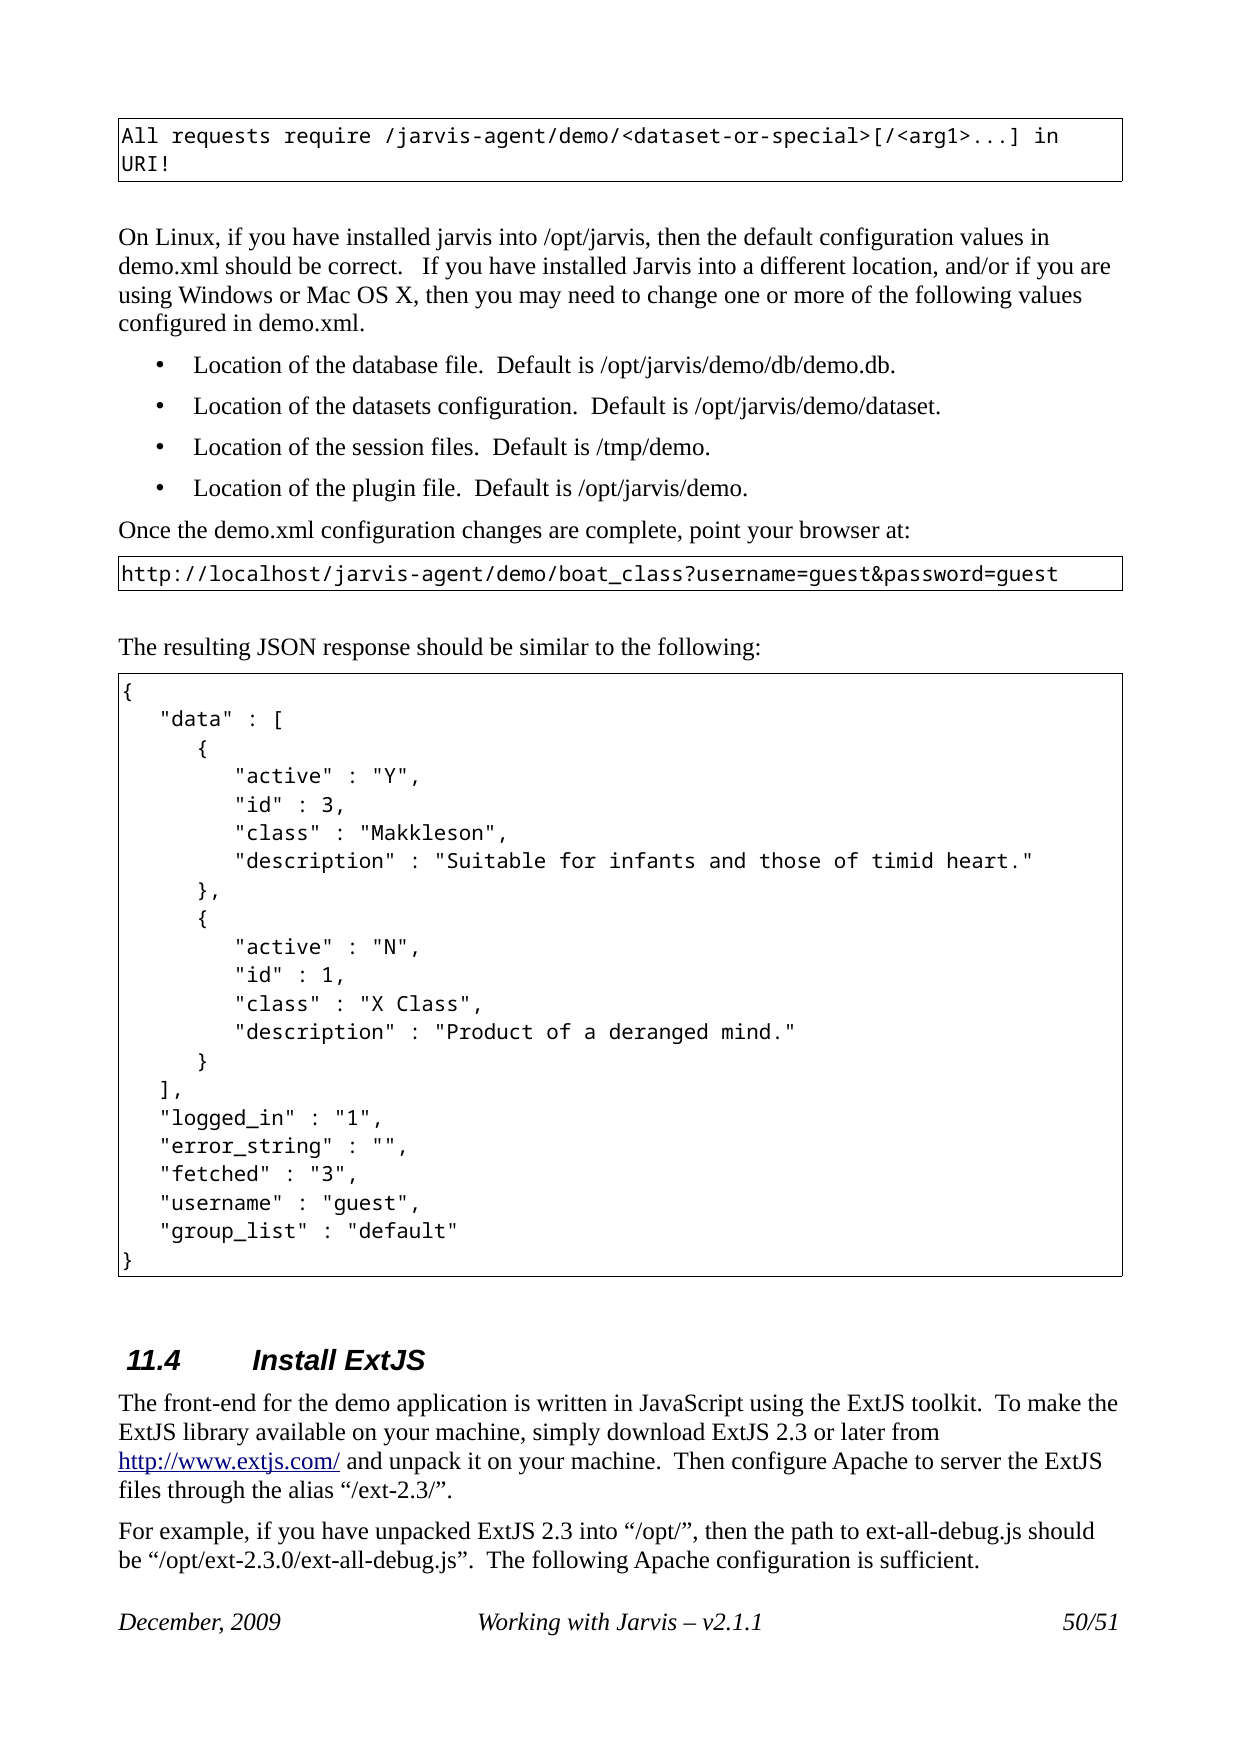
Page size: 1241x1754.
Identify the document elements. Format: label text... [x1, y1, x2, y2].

text The resulting JSON response should be similar to the following: [118, 632, 1122, 661]
text ], [119, 1071, 1122, 1099]
text "active" : "Y", [119, 758, 1122, 787]
list Location of the session files. Default is /tmp/demo. [156, 432, 1122, 461]
text } [119, 1242, 1122, 1276]
text "description" : "Product of a deranged mind." [119, 1014, 1122, 1043]
text "class" : "Makkleson", [119, 815, 1122, 844]
list Location of the plugin file. Default is /opt/jarvis/demo. [156, 473, 1122, 502]
text "active" : "N", [119, 929, 1122, 957]
text Once the demo.xml configuration changes are complete, point your browser at: [118, 515, 1122, 543]
subtitle Install ExtJS [118, 1342, 1122, 1376]
text "logged_in" : "1", [119, 1099, 1122, 1128]
text All requests require /jarvis-agent/demo/<dataset-or-special>[/<arg1>...] in URI! [119, 119, 1122, 181]
list Location of the database file. Default is /opt/jarvis/demo/db/demo.db. [156, 350, 1122, 378]
text For example, if you have unpacked ExtJS 2.3 into “/opt/”, then the path to ext-all-debug.js should be “/opt/ext-2.3.0/ext-all-debug.js”. The following Apache configuration is sufficient. [118, 1516, 1122, 1573]
text "description" : "Suitable for infants and those of timid heart." [119, 844, 1122, 872]
text http://localhost/jarvis-agent/demo/boat_class?username=guest&password=guest [119, 557, 1122, 590]
text "username" : "guest", [119, 1185, 1122, 1213]
text { [119, 901, 1122, 929]
text }, [119, 872, 1122, 901]
text { [119, 674, 1122, 701]
text "data" : [ [119, 701, 1122, 730]
list Location of the datasets configuration. Default is /opt/jarvis/demo/dataset. [156, 391, 1122, 420]
text "error_string" : "", [119, 1128, 1122, 1156]
text The front-end for the demo application is written in JavaScript using the ExtJS toolkit. To make the ExtJS library available on your machine, simply download ExtJS 2.3 or later from http://www.extjs.com/ and unpack it on your machine. Then configure Apache to server the ExtJS files through the alias “/ext-2.3/”. [118, 1388, 1122, 1503]
text "id" : 3, [119, 787, 1122, 815]
text On Linux, if you have installed jarvis into /opt/jarvis, then the default configuration values in demo.xml should be correct. If you have installed Jarvis into a different location, and/or if you are using Windows or Mac OS X, then you may need to change one or more of the following values configured in demo.xml. [118, 222, 1122, 337]
text } [119, 1043, 1122, 1071]
text "id" : 1, [119, 957, 1122, 986]
text "fetched" : "3", [119, 1156, 1122, 1185]
text "class" : "X Class", [119, 986, 1122, 1014]
text "group_list" : "default" [119, 1213, 1122, 1242]
text { [119, 730, 1122, 758]
